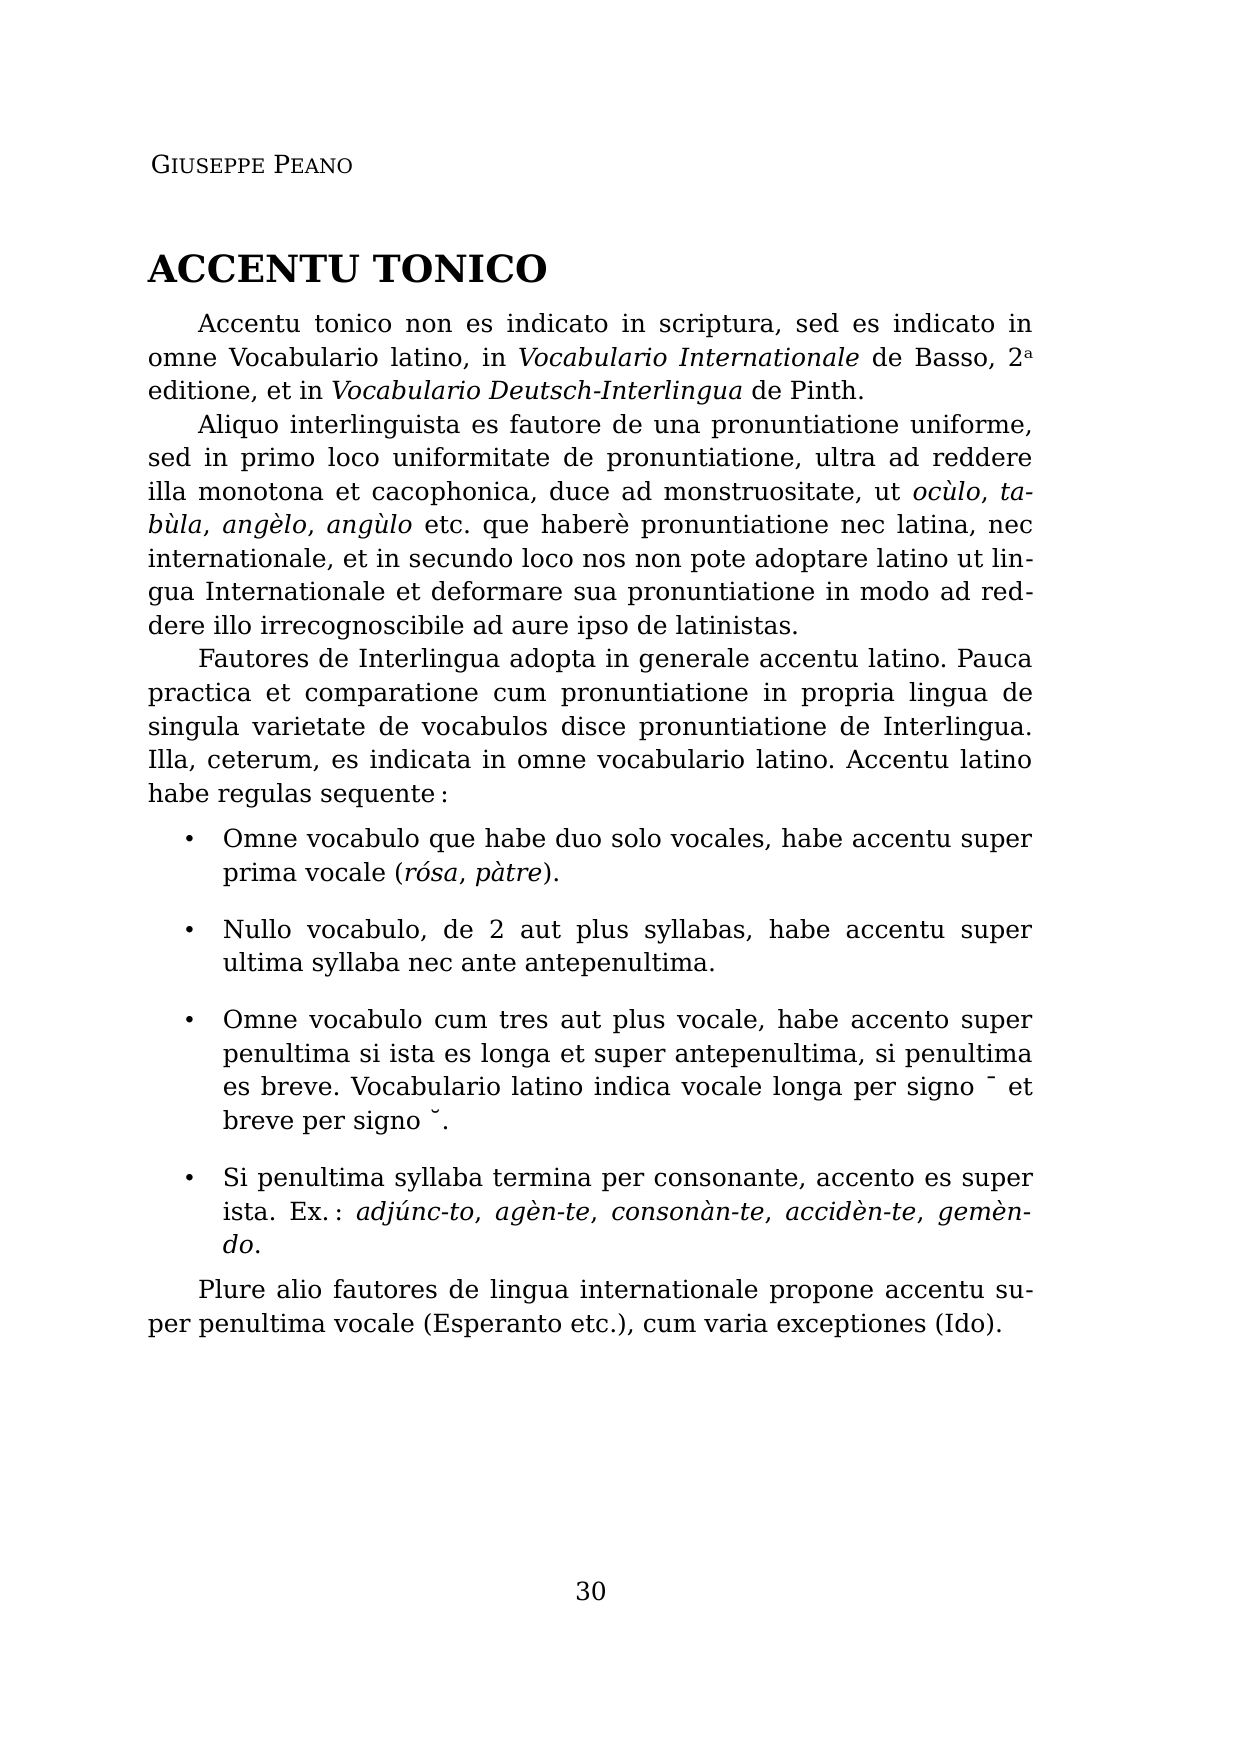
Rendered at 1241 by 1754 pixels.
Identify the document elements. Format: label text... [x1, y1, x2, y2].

subtitle ACCENTU TONICO [148, 247, 1033, 292]
text Fautores de Interlingua adopta in generale accentu latino. Pauca practica et comparatione cum pronuntiatione in propria lingua de singula varietate de vo­cabulos disce pronuntiatione de Interlingua. Illa, ceterum, es indicata in omne vocabulario latino. Accentu latino habe regulas sequente : [148, 645, 1033, 808]
list Omne vocabulo cum tres aut plus vocale, habe accento super penultima si ista es longa et super antepenultima, si penultima es breve. Vocabu­lario latino indica vocale longa per signo ¯ et breve per signo ˘. [185, 1005, 1033, 1135]
text Aliquo interlinguista es fautore de una pronuntiatione uniforme, sed in primo loco uniformitate de pronuntiatione, ultra ad reddere illa monotona et caco­phonica, duce ad monstruositate, ut ocùlo, ta­bùla, angèlo, angùlo etc. que ha­berè pronuntiatione nec latina, nec internationale, et in secundo loco nos non pote adoptare latino ut lin­gua Internationale et deformare sua pronuntiatione in modo ad red­dere illo irrecognoscibile ad aure ipso de latinistas. [148, 410, 1033, 640]
text Plure alio fautores de lingua internationale propone accentu su­per penultima vocale (Esperanto etc.), cum varia exceptiones (Ido). [148, 1276, 1033, 1338]
text Accentu tonico non es indicato in scriptura, sed es indicato in omne Vocabula­rio latino, in Vocabulario Internationale de Basso, 2ᵃ editione, et in Vocabula­rio Deutsch-Interlingua de Pinth. [148, 309, 1033, 406]
list Si penultima syllaba termina per consonante, accento es super ista. Ex. : adjúnc-to, agèn-te, consonàn-te, accidèn-te, gemèn-do. [185, 1163, 1033, 1259]
list Nullo vocabulo, de 2 aut plus syllabas, habe accentu super ultim­a syl­laba nec ante antepenultima. [185, 915, 1033, 977]
list Omne vocabulo que habe duo solo vocales, habe accentu super prima vocale (rósa, pàtre). [185, 824, 1033, 887]
